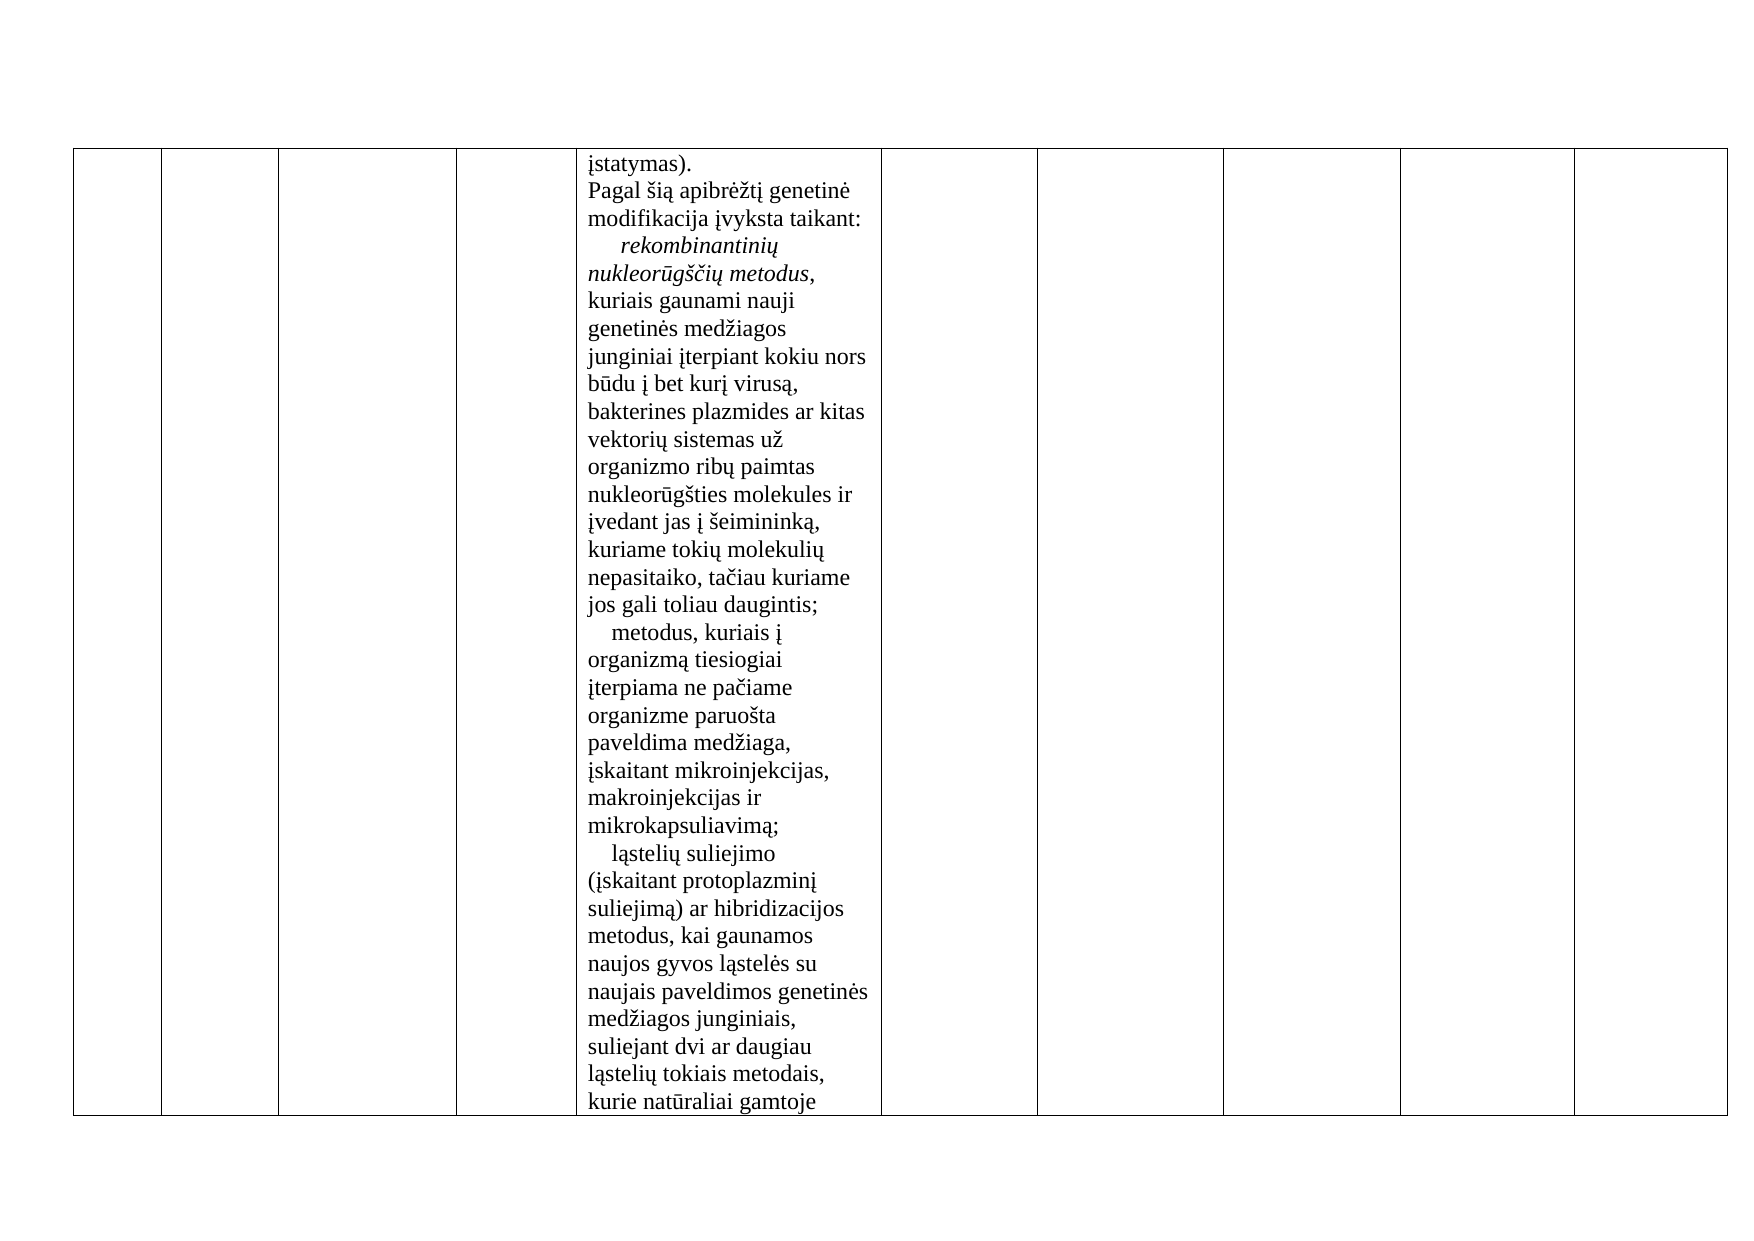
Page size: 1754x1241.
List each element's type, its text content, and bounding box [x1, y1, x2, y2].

table_cell [1575, 149, 1727, 1115]
table_cell [279, 149, 456, 1115]
table_cell įstatymas). Pagal šią apibrėžtį genetinė modifikacija įvyksta taikant: rekombinantinių nukleorūgščių metodus, kuriais gaunami nauji genetinės medžiagos junginiai įterpiant kokiu nors būdu į bet kurį virusą, bakterines plazmides ar kitas vektorių sistemas už organizmo ribų paimtas nukleorūgšties molekules ir įvedant jas į šeimininką, kuriame tokių molekulių nepasitaiko, tačiau kuriame jos gali toliau daugintis; metodus, kuriais į organizmą tiesiogiai įterpiama ne pačiame organizme paruošta paveldima medžiaga, įskaitant mikroinjekcijas, makroinjekcijas ir mikrokapsuliavimą; ląstelių suliejimo (įskaitant protoplazminį suliejimą) ar hibridizacijos metodus, kai gaunamos naujos gyvos ląstelės su naujais paveldimos genetinės medžiagos junginiais, suliejant dvi ar daugiau ląstelių tokiais metodais, kurie natūraliai gamtoje [577, 149, 881, 1115]
table_cell [1401, 149, 1574, 1115]
table_cell [882, 149, 1037, 1115]
table_cell [457, 149, 576, 1115]
table_cell [1038, 149, 1223, 1115]
table_cell [162, 149, 278, 1115]
table_cell [74, 149, 161, 1115]
table_cell [1224, 149, 1400, 1115]
